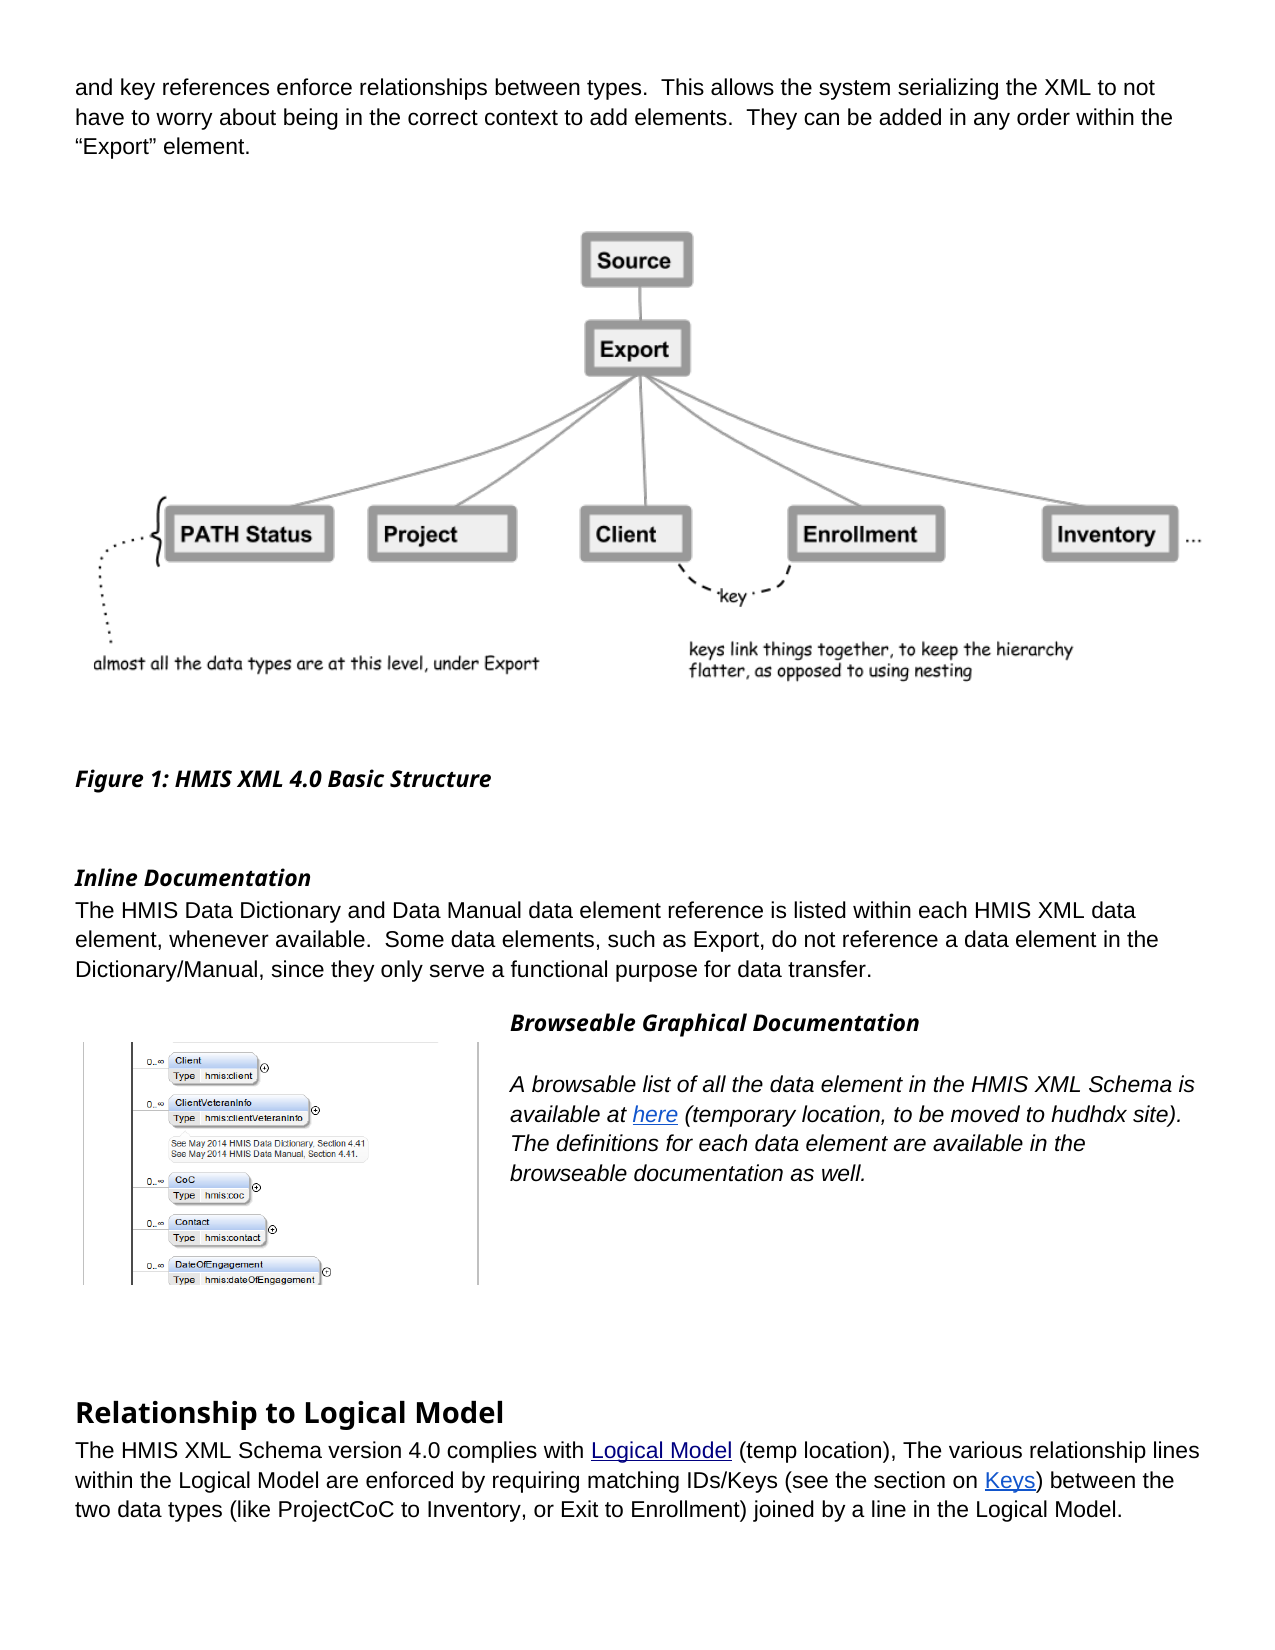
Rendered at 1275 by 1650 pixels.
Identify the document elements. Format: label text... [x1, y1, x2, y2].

text and key references enforce relationships between types. This allows the system serializing the XML to not have to worry about being in the correct context to add elements. They can be added in any order within the “Export” element. [75, 75, 1200, 159]
subtitle Relationship to Logical Model [75, 1392, 1200, 1432]
picture [75, 1042, 492, 1285]
text The HMIS XML Schema version 4.0 complies with Logical Model (temp location), The various relationship lines within the Logical Model are enforced by requiring matching IDs/Keys (see the section on Keys) between the two data types (like ProjectCoC to Inventory, or Exit to Enrollment) joined by a line in the Logical Model. [75, 1438, 1200, 1522]
subtitle Browseable Graphical Documentation [75, 1007, 1200, 1038]
subtitle Inline Documentation [75, 862, 1200, 893]
picture [93, 181, 1219, 720]
text A browsable list of all the data element in the HMIS XML Schema is available at here (temporary location, to be moved to hudhdx site). The definitions for each data element are available in the browseable documentation as well. [492, 1072, 1200, 1186]
subtitle Figure 1: HMIS XML 4.0 Basic Structure [75, 763, 1200, 794]
text The HMIS Data Dictionary and Data Manual data element reference is listed within each HMIS XML data element, whenever available. Some data elements, such as Export, do not reference a data element in the Dictionary/Manual, since they only serve a functional purpose for data transfer. [75, 898, 1200, 982]
